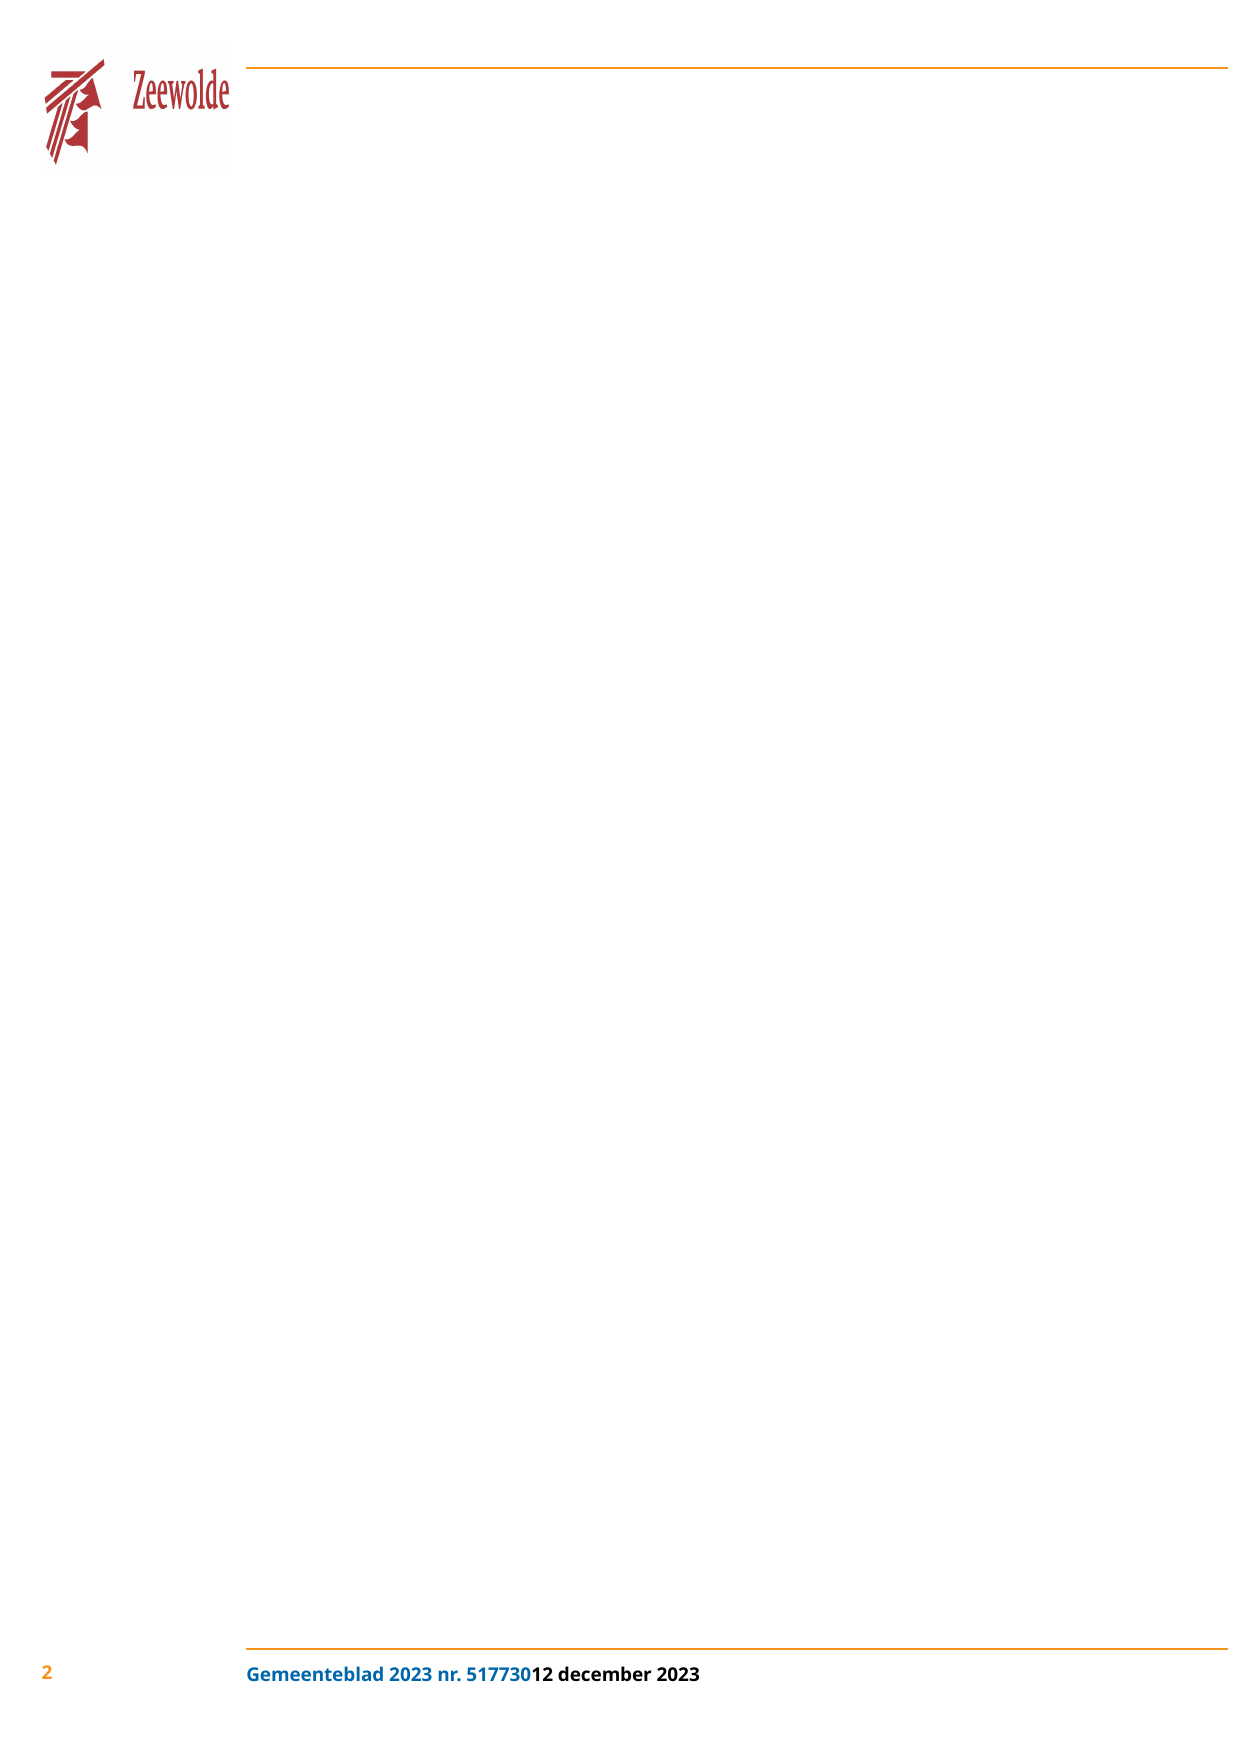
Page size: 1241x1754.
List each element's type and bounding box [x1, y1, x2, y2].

picture [41, 47, 231, 172]
